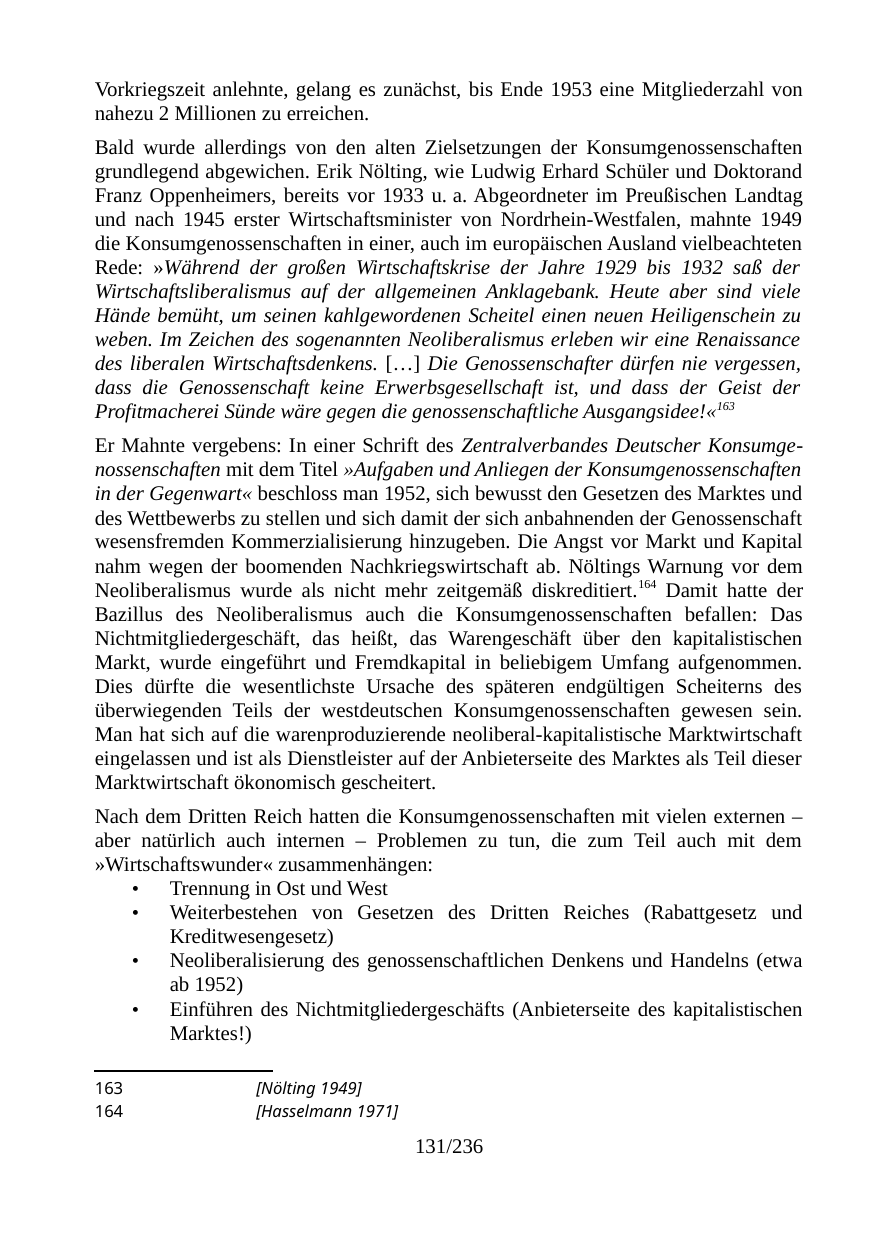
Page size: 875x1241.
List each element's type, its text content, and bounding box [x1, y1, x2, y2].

list Einführen des Nichtmitgliedergeschäfts (Anbieterseite des kapitalistischen Marktes!) [132, 996, 803, 1044]
list Trennung in Ost und West [132, 876, 803, 900]
text Bald wurde allerdings von den alten Zielsetzungen der Konsumgenossenschaften grundlegend abgewichen. Erik Nölting, wie Ludwig Erhard Schüler und Doktorand Franz Oppenheimers, bereits vor 1933 u. a. Abgeordneter im Preußischen Landtag und nach 1945 erster Wirtschaftsminister von Nordrhein-Westfalen, mahnte 1949 die Konsumgenossenschaften in einer, auch im europäischen Ausland vielbeachteten Rede: »Während der großen Wirtschaftskrise der Jahre 1929 bis 1932 saß der Wirtschaftsliberalismus auf der allgemeinen Anklagebank. Heute aber sind viele Hände bemüht, um seinen kahlgewordenen Scheitel einen neuen Heiligenschein zu weben. Im Zeichen des sogenannten Neoliberalismus erleben wir eine Renaissance des liberalen Wirtschaftsdenkens. […] Die Genossenschafter dürfen nie vergessen, dass die Genossenschaft keine Erwerbsgesellschaft ist, und dass der Geist der Profitmacherei Sünde wäre gegen die genossenschaftliche Ausgangsidee!« [94, 135, 803, 423]
text Nach dem Dritten Reich hatten die Konsumgenossenschaften mit vielen externen – aber natürlich auch internen – Problemen zu tun, die zum Teil auch mit dem »Wirtschaftswunder« zusammenhängen: [94, 804, 803, 876]
text [Hasselmann 1971] [94, 1099, 803, 1122]
text [Nölting 1949] [94, 1077, 803, 1099]
text Vorkriegszeit anlehnte, gelang es zunächst, bis Ende 1953 eine Mitgliederzahl von nahezu 2 Millionen zu erreichen. [94, 77, 803, 125]
text Er Mahnte vergebens: In einer Schrift des Zentralverbandes Deutscher Konsumge­nossenschaften mit dem Titel »Aufgaben und Anliegen der Konsumgenossenschaften in der Gegenwart« beschloss man 1952, sich bewusst den Gesetzen des Marktes und des Wettbewerbs zu stellen und sich damit der sich anbahnenden der Genossenschaft wesensfremden Kommerzialisierung hinzugeben. Die Angst vor Markt und Kapital nahm wegen der boomenden Nachkriegswirtschaft ab. Nöltings Warnung vor dem Neoliberalismus wurde als nicht mehr zeitgemäß diskreditiert. Damit hatte der Bazillus des Neoliberalismus auch die Konsumgenossenschaften befallen: Das Nichtmitgliedergeschäft, das heißt, das Warengeschäft über den kapitalistischen Markt, wurde eingeführt und Fremdkapital in beliebigem Umfang aufgenommen. Dies dürfte die wesentlichste Ursache des späteren endgültigen Scheiterns des überwiegenden Teils der westdeutschen Konsumgenossenschaften gewesen sein. Man hat sich auf die warenproduzierende neoliberal-kapitalistische Marktwirtschaft eingelassen und ist als Dienstleister auf der Anbieterseite des Marktes als Teil dieser Marktwirtschaft ökonomisch gescheitert. [94, 433, 803, 794]
list Neoliberalisierung des genossenschaftlichen Denkens und Handelns (etwa ab 1952) [132, 948, 803, 996]
list Weiterbestehen von Gesetzen des Dritten Reiches (Rabattgesetz und Kreditwesengesetz) [132, 900, 803, 948]
